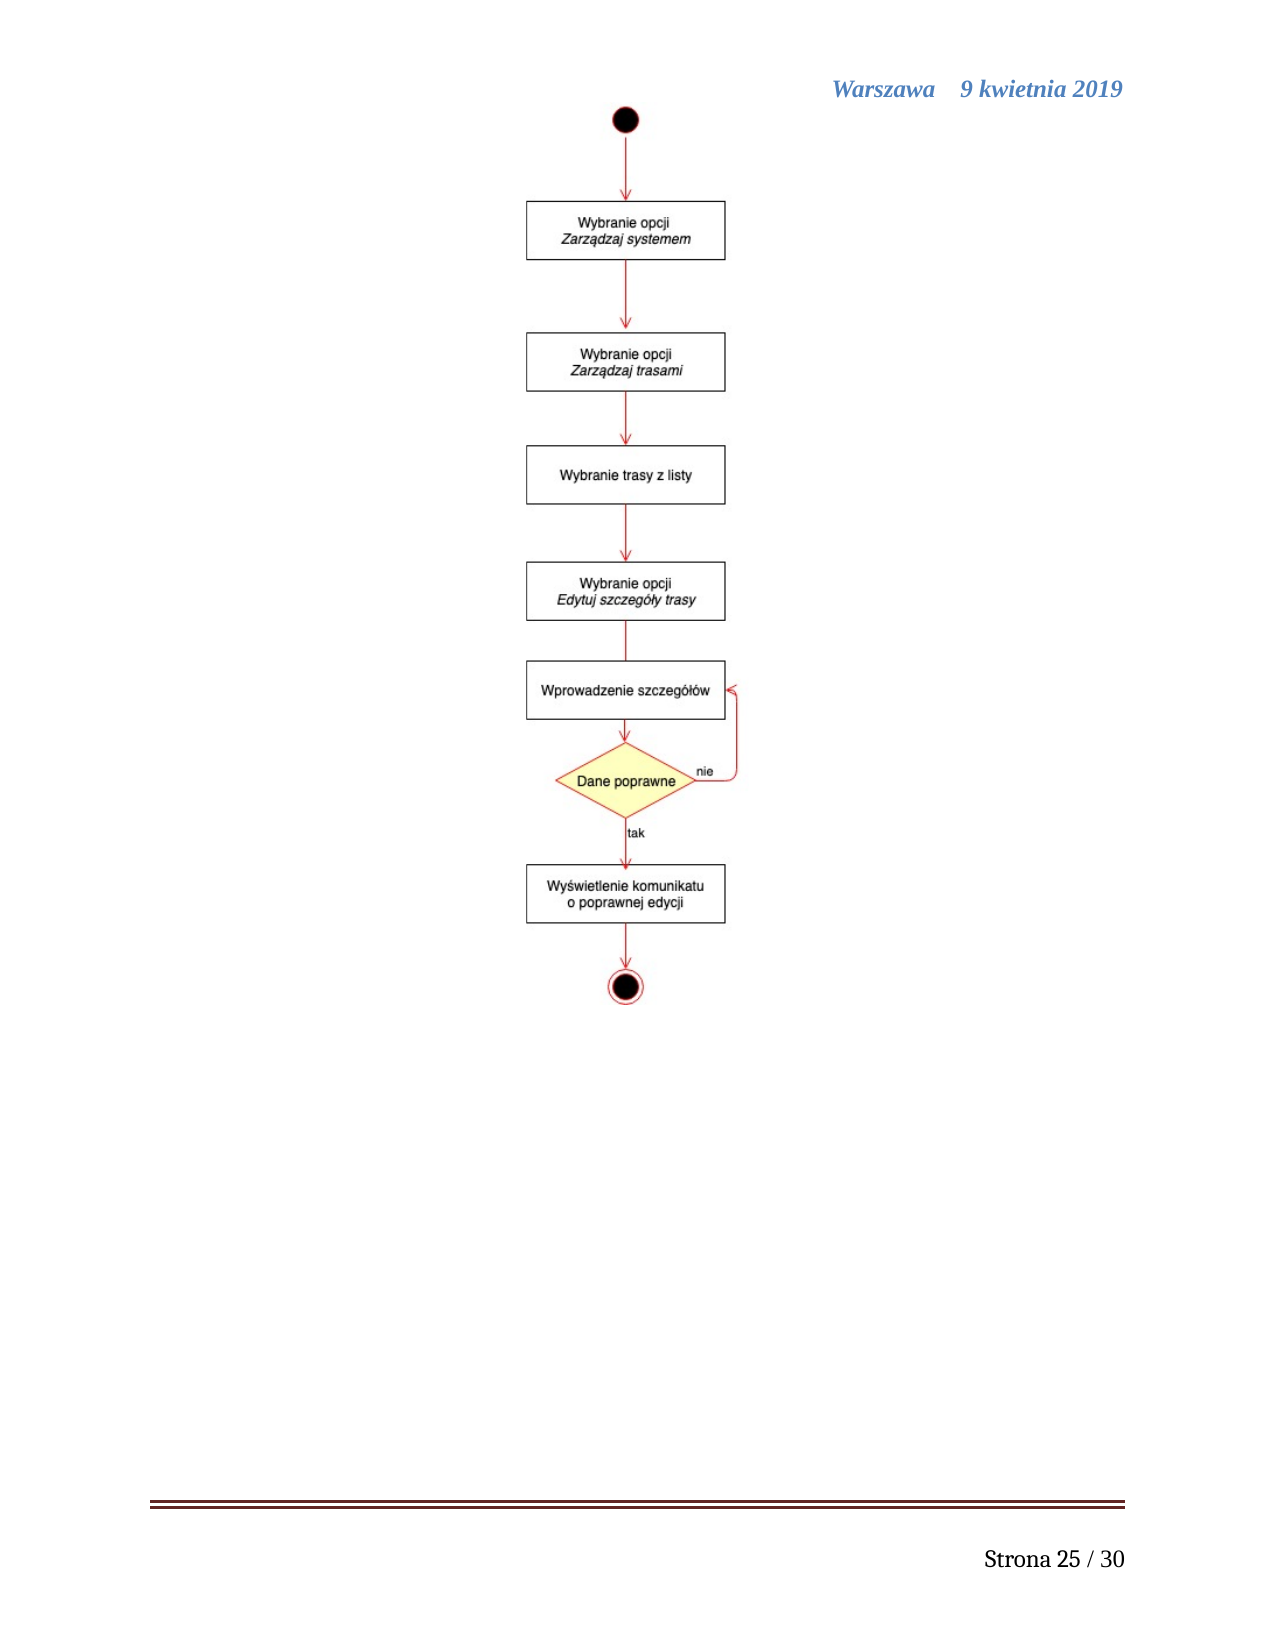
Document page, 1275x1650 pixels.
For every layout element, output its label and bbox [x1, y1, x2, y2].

picture [526, 102, 749, 1005]
